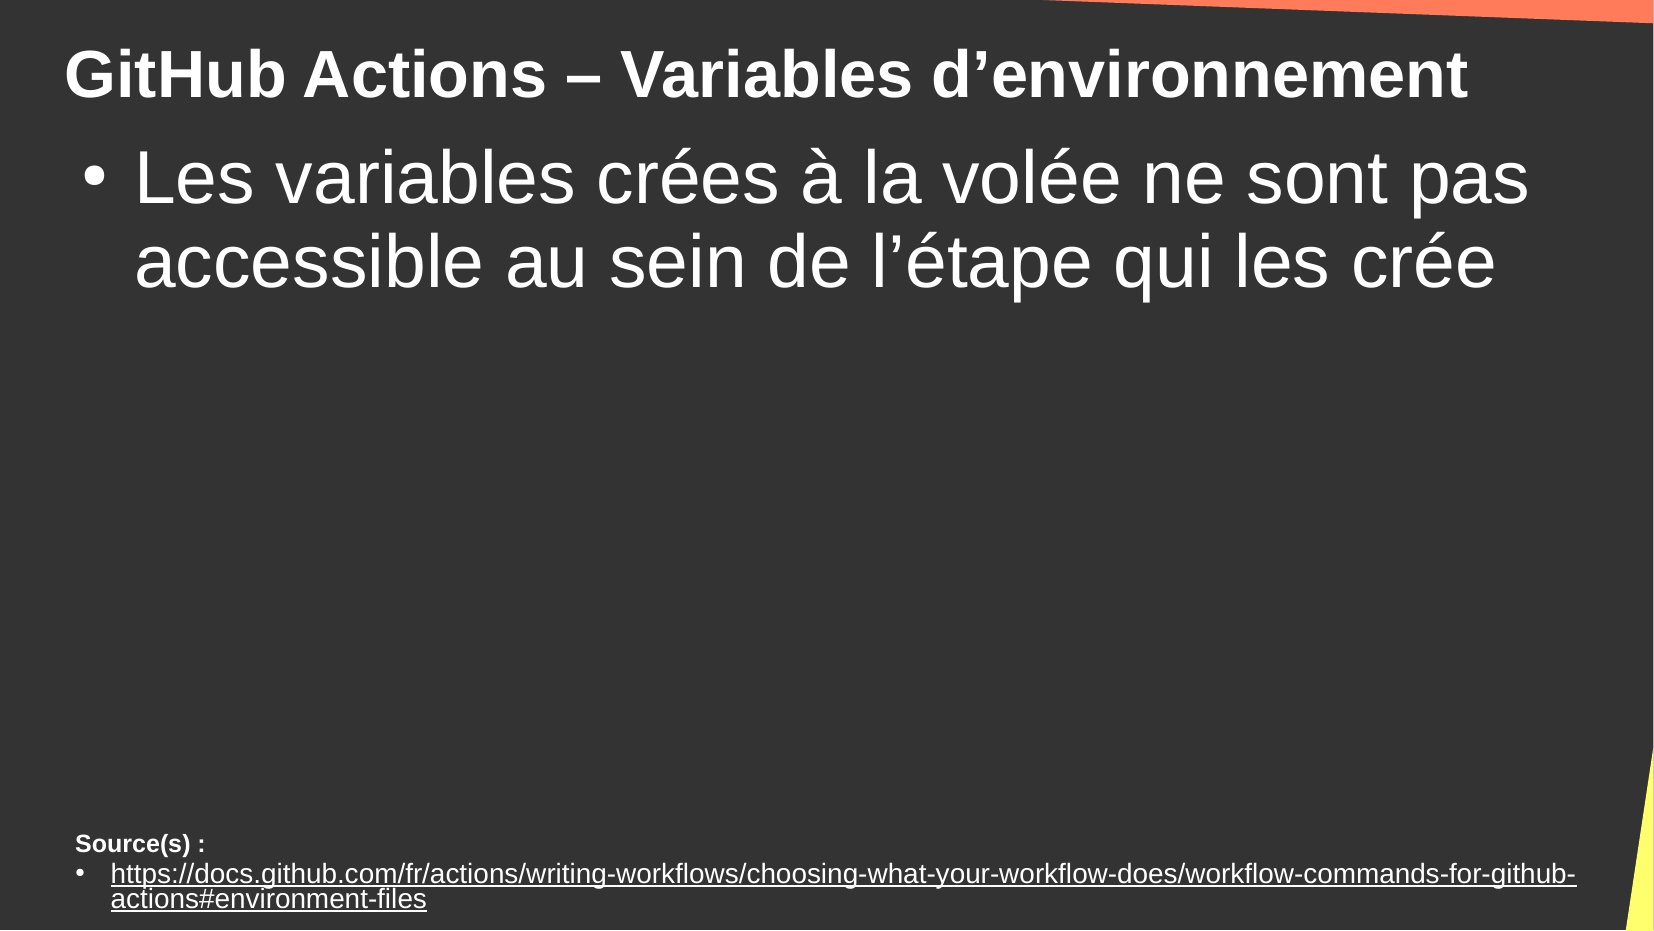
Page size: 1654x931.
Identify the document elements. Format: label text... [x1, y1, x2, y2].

text_box [1625, 742, 1654, 931]
text_box [1042, 0, 1654, 24]
title GitHub Actions – Variables d’environnement [64, 37, 1471, 135]
list Les variables crées à la volée ne sont pas accessible au sein de l’étape qui les crée [63, 135, 1542, 461]
text_box Source(s) : https://docs.github.com/fr/actions/writing-workflows/choosing-what-your-workflow-does/workflow-commands-for-github-actions#environment-files [60, 822, 1607, 897]
